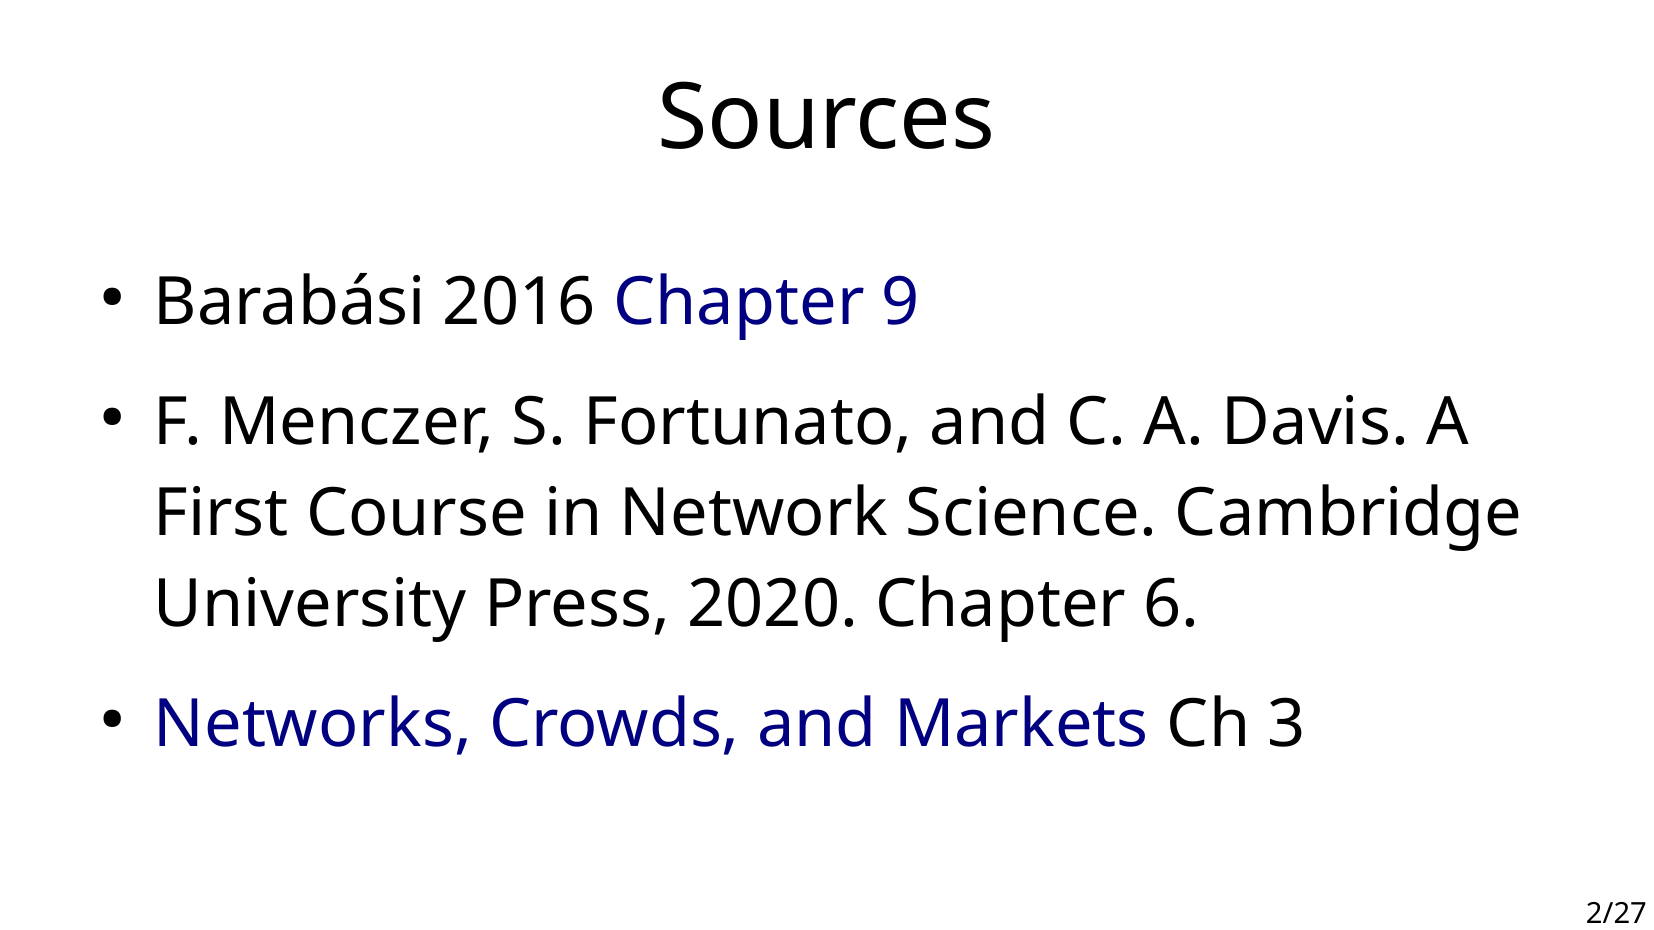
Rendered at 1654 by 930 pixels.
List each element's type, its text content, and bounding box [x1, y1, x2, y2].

title Sources [82, 1, 1571, 225]
list Barabási 2016 Chapter 9 F. Menczer, S. Fortunato, and C. A. Davis. A First Course in Network Science. Cambridge University Press, 2020. Chapter 6. Networks, Crowds, and Markets Ch 3 [82, 252, 1571, 793]
